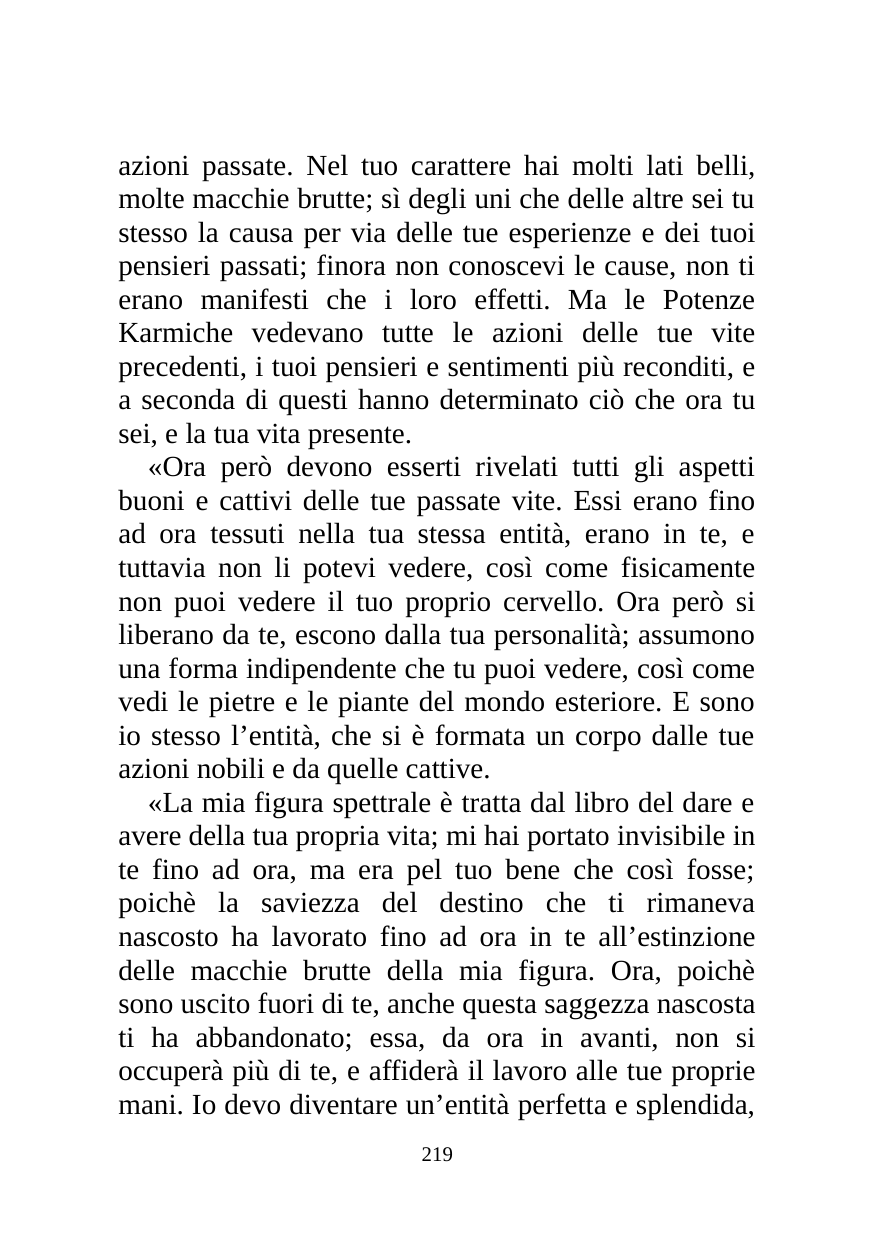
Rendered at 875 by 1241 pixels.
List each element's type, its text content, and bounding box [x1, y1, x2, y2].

text «La mia figura spettrale è tratta dal libro del dare e avere della tua propria vita; mi hai portato invisibile in te fino ad ora, ma era pel tuo bene che così fosse; poichè la saviezza del destino che ti rimaneva nascosto ha lavorato fino ad ora in te all’estinzione delle macchie brutte della mia figura. Ora, poichè sono uscito fuori di te, anche questa saggezza nascosta ti ha abbandonato; essa, da ora in avanti, non si occuperà più di te, e affiderà il lavoro alle tue proprie mani. Io devo diventare un’entità perfetta e splendida, [118, 785, 756, 1120]
text azioni passate. Nel tuo carattere hai molti lati belli, molte macchie brutte; sì degli uni che delle altre sei tu stesso la causa per via delle tue esperienze e dei tuoi pensieri passati; finora non conoscevi le cause, non ti erano manifesti che i loro effetti. Ma le Potenze Karmiche vedevano tutte le azioni delle tue vite precedenti, i tuoi pensieri e sentimenti più reconditi, e a seconda di questi hanno determinato ciò che ora tu sei, e la tua vita presente. [118, 148, 756, 449]
text «Ora però devono esserti rivelati tutti gli aspetti buoni e cattivi delle tue passate vite. Essi erano fino ad ora tessuti nella tua stessa entità, erano in te, e tuttavia non li potevi vedere, così come fisicamente non puoi vedere il tuo proprio cervello. Ora però si liberano da te, escono dalla tua personalità; assumono una forma indipendente che tu puoi vedere, così come vedi le pietre e le piante del mondo esteriore. E sono io stesso l’entità, che si è formata un corpo dalle tue azioni nobili e da quelle cattive. [118, 449, 756, 785]
